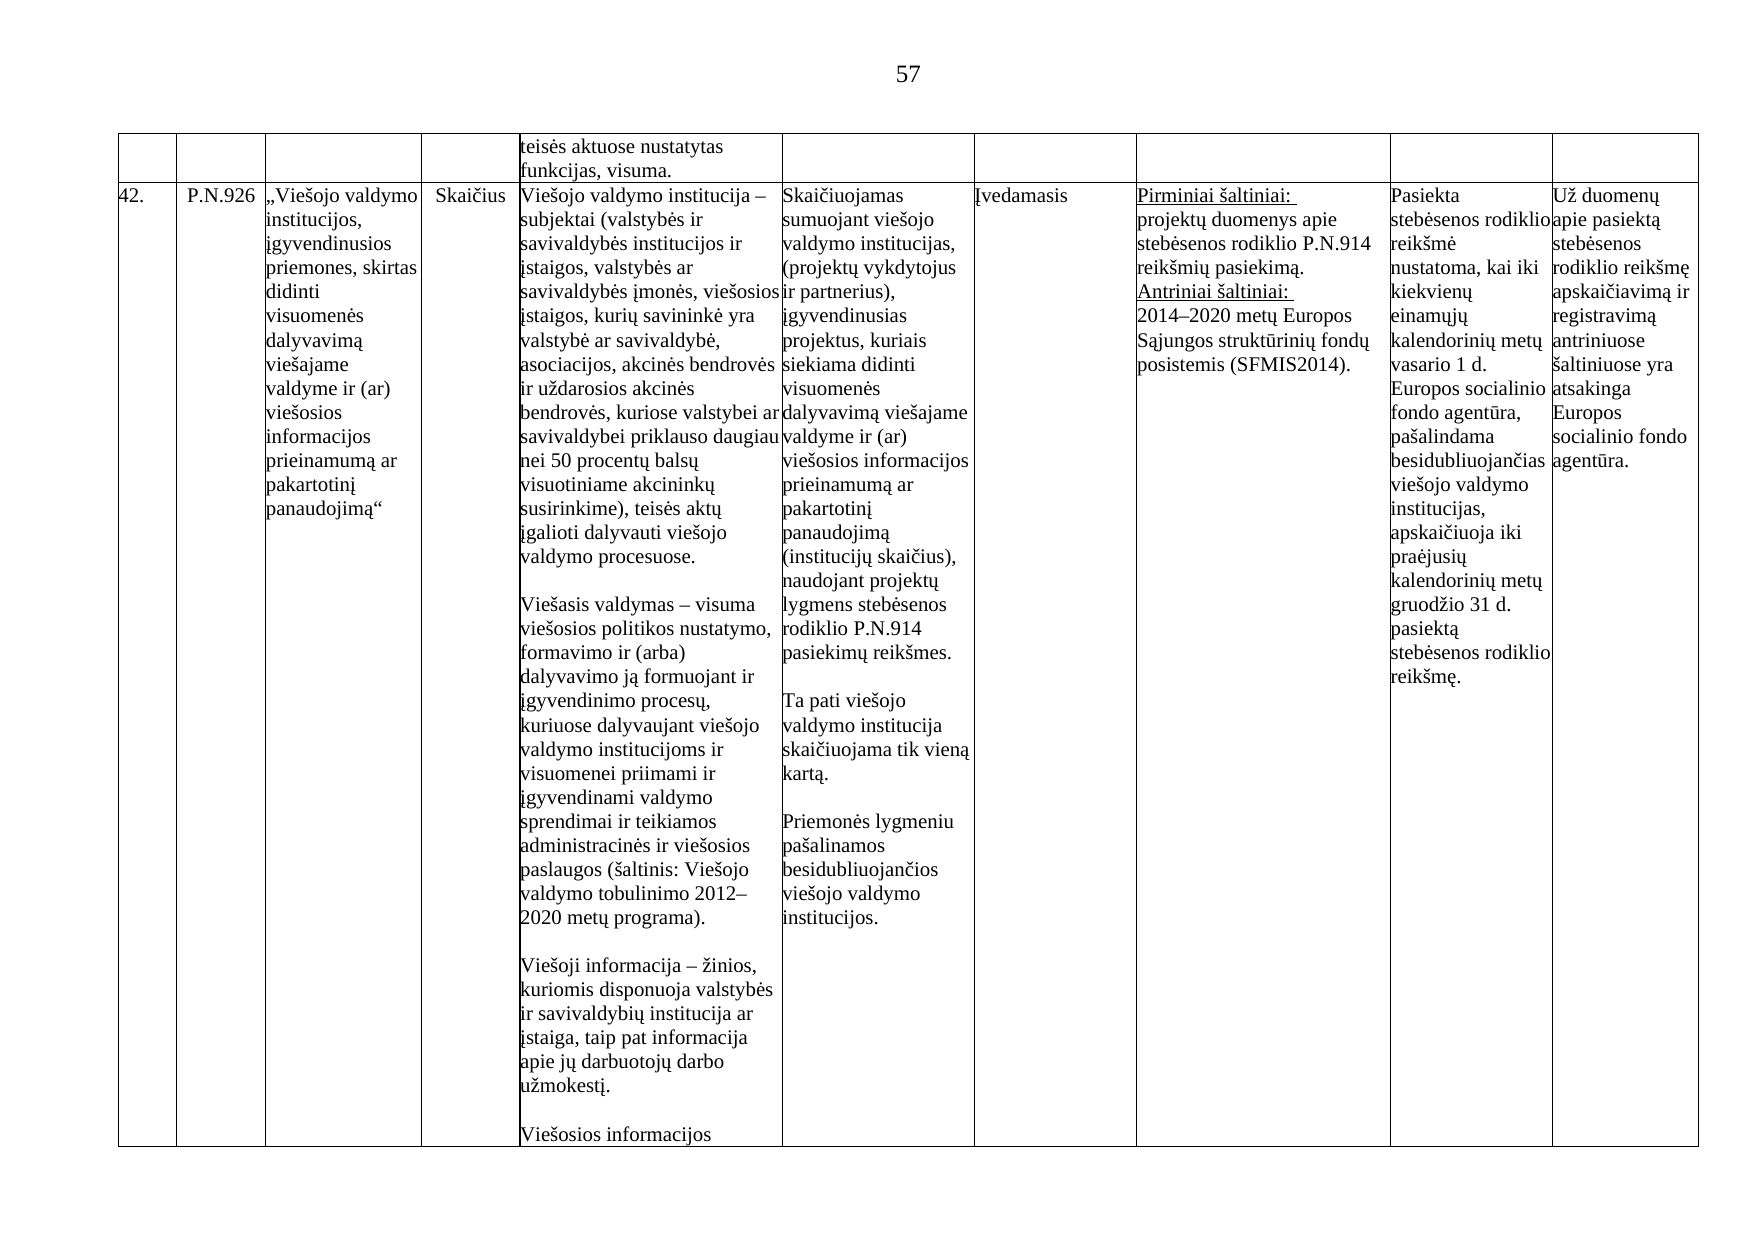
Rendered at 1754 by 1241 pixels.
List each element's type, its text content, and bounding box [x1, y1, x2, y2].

table_cell Viešojo valdymo institucija – subjektai (valstybės ir savivaldybės institucijos ir įstaigos, valstybės ar savivaldybės įmonės, viešosios įstaigos, kurių savininkė yra valstybė ar savivaldybė, asociacijos, akcinės bendrovės ir uždarosios akcinės bendrovės, kuriose valstybei ar savivaldybei priklauso daugiau nei 50 procentų balsų visuotiniame akcininkų susirinkime), teisės aktų įgalioti dalyvauti viešojo valdymo procesuose. Viešasis valdymas – visuma viešosios politikos nustatymo, formavimo ir (arba) dalyvavimo ją formuojant ir įgyvendinimo procesų, kuriuose dalyvaujant viešojo valdymo institucijoms ir visuomenei priimami ir įgyvendinami valdymo sprendimai ir teikiamos administracinės ir viešosios paslaugos (šaltinis: Viešojo valdymo tobulinimo 2012–2020 metų programa). Viešoji informacija – žinios, kuriomis disponuoja valstybės ir savivaldybių institucija ar įstaiga, taip pat informacija apie jų darbuotojų darbo užmokestį. Viešosios informacijos [521, 183, 782, 1146]
table_cell 42. [119, 183, 176, 1146]
table_cell [177, 134, 265, 182]
table_cell [975, 134, 1136, 182]
table_cell „Viešojo valdymo institucijos, įgyvendinusios priemones, skirtas didinti visuomenės dalyvavimą viešajame valdyme ir (ar) viešosios informacijos prieinamumą ar pakartotinį panaudojimą“ [266, 183, 421, 1146]
table_cell P.N.926 [177, 183, 265, 1146]
table_cell [119, 134, 176, 182]
table_cell [1137, 134, 1390, 182]
table_cell [1391, 134, 1552, 182]
table_cell Skaičius [422, 183, 519, 1146]
table_cell Pirminiai šaltiniai: projektų duomenys apie stebėsenos rodiklio P.N.914 reikšmių pasiekimą. Antriniai šaltiniai: 2014–2020 metų Europos Sąjungos struktūrinių fondų posistemis (SFMIS2014). [1137, 183, 1390, 1146]
table_cell [783, 134, 974, 182]
table_cell Pasiekta stebėsenos rodiklio reikšmė nustatoma, kai iki kiekvienų einamųjų kalendorinių metų vasario 1 d. Europos socialinio fondo agentūra, pašalindama besidubliuojančias viešojo valdymo institucijas, apskaičiuoja iki praėjusių kalendorinių metų gruodžio 31 d. pasiektą stebėsenos rodiklio reikšmę. [1391, 183, 1552, 1146]
table_cell teisės aktuose nustatytas funkcijas, visuma. [521, 134, 782, 182]
table_cell [266, 134, 421, 182]
table_cell Skaičiuojamas sumuojant viešojo valdymo institucijas, (projektų vykdytojus ir partnerius), įgyvendinusias projektus, kuriais siekiama didinti visuomenės dalyvavimą viešajame valdyme ir (ar) viešosios informacijos prieinamumą ar pakartotinį panaudojimą (institucijų skaičius), naudojant projektų lygmens stebėsenos rodiklio P.N.914 pasiekimų reikšmes. Ta pati viešojo valdymo institucija skaičiuojama tik vieną kartą. Priemonės lygmeniu pašalinamos besidubliuojančios viešojo valdymo institucijos. [783, 183, 974, 1146]
table_cell [1553, 134, 1698, 182]
table_cell [422, 134, 519, 182]
table_cell Įvedamasis [975, 183, 1136, 1146]
table_cell Už duomenų apie pasiektą stebėsenos rodiklio reikšmę apskaičiavimą ir registravimą antriniuose šaltiniuose yra atsakinga Europos socialinio fondo agentūra. [1553, 183, 1698, 1146]
